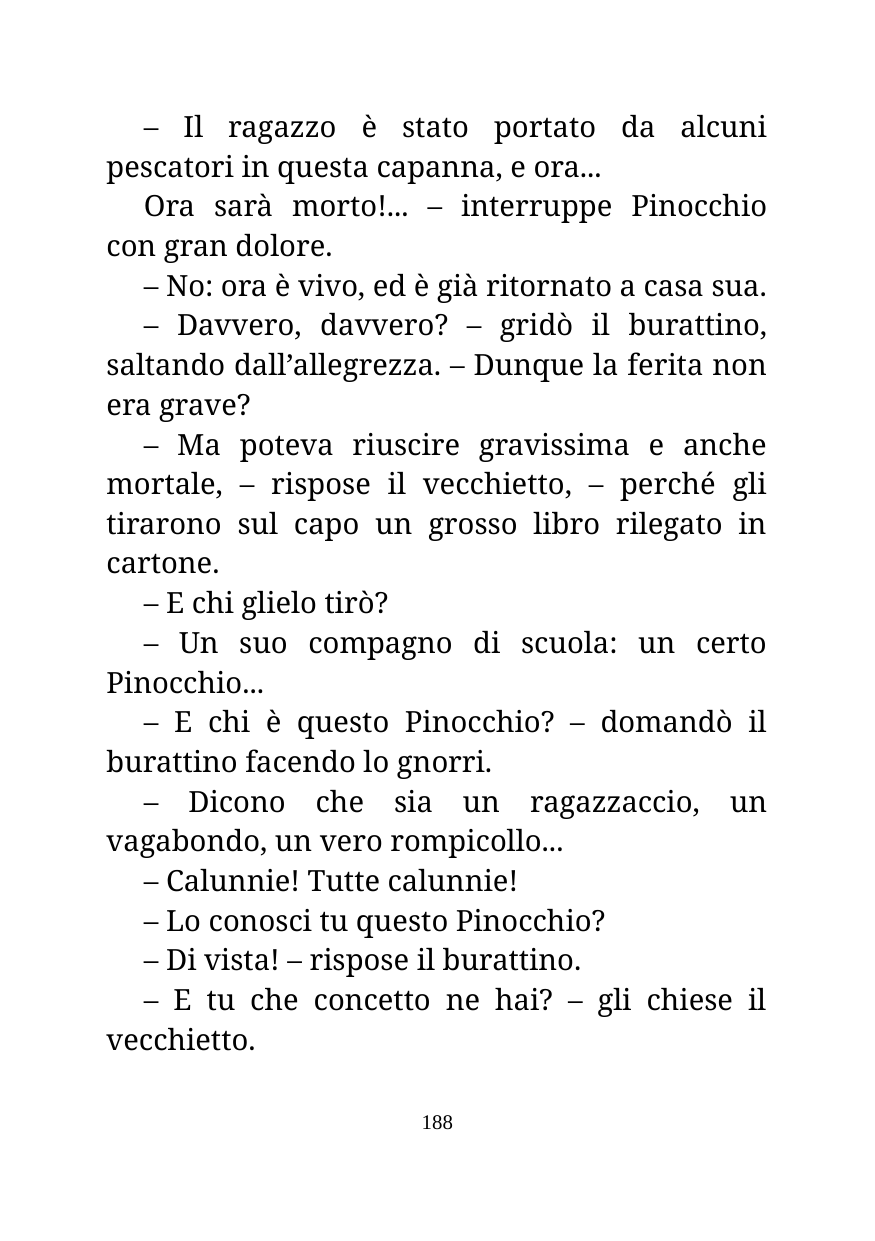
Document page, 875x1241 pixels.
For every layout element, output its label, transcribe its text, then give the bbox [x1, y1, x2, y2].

text – Davvero, davvero? – gridò il burattino, saltando dall’allegrezza. – Dunque la ferita non era grave? [106, 305, 768, 424]
text – Un suo compagno di scuola: un certo Pinocchio... [106, 622, 768, 702]
text – Di vista! – rispose il burattino. [106, 940, 768, 979]
text – E chi glielo tirò? [106, 582, 768, 622]
text – E tu che concetto ne hai? – gli chiese il vecchietto. [106, 979, 768, 1059]
text – E chi è questo Pinocchio? – domandò il burattino facendo lo gnorri. [106, 702, 768, 781]
text – Lo conosci tu questo Pinocchio? [106, 900, 768, 940]
text Ora sarà morto!... – interruppe Pinocchio con gran dolore. [106, 186, 768, 265]
text – Ma poteva riuscire gravissima e anche mortale, – rispose il vecchietto, – perché gli tirarono sul capo un grosso libro rilegato in cartone. [106, 424, 768, 582]
text – Dicono che sia un ragazzaccio, un vagabondo, un vero rompicollo... [106, 781, 768, 860]
text – Il ragazzo è stato portato da alcuni pescatori in questa capanna, e ora... [106, 106, 768, 186]
text – Calunnie! Tutte calunnie! [106, 860, 768, 900]
text – No: ora è vivo, ed è già ritornato a casa sua. [106, 265, 768, 305]
